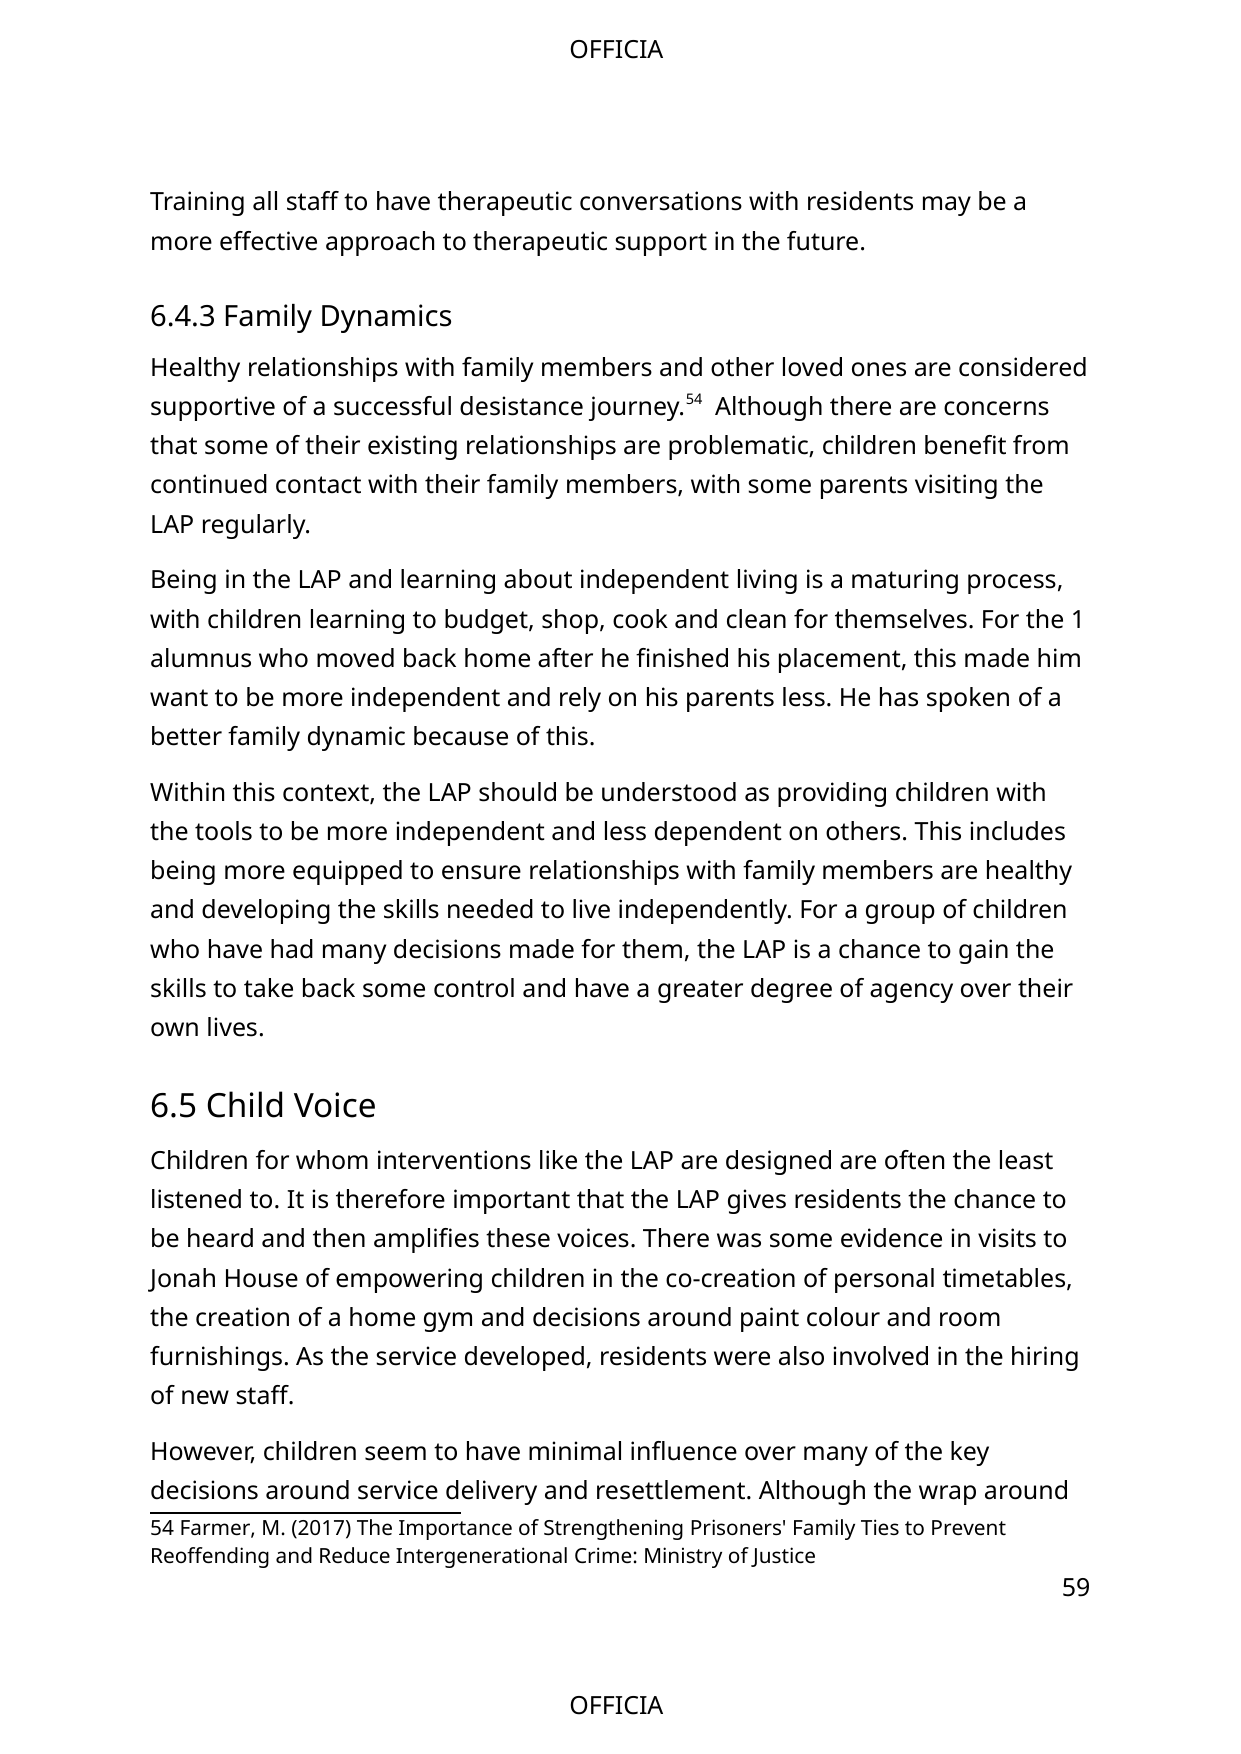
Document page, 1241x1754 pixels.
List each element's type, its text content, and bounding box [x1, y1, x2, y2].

text Being in the LAP and learning about independent living is a maturing process, with children learning to budget, shop, cook and clean for themselves. For the 1 alumnus who moved back home after he finished his placement, this made him want to be more independent and rely on his parents less. He has spoken of a better family dynamic because of this. [150, 562, 1090, 753]
text However, children seem to have minimal influence over many of the key decisions around service delivery and resettlement. Although the wrap around [150, 1433, 1090, 1507]
subtitle 6.5 Child Voice [150, 1082, 1090, 1128]
subtitle 6.4.3 Family Dynamics [150, 296, 1090, 335]
text Training all staff to have therapeutic conversations with residents may be a more effective approach to therapeutic support in the future. [150, 184, 1090, 257]
text Farmer, M. (2017) The Importance of Strengthening Prisoners' Family Ties to Prevent Reoffending and Reduce Intergenerational Crime: Ministry of Justice [150, 1513, 1090, 1570]
text Healthy relationships with family members and other loved ones are considered supportive of a successful desistance journey. Although there are concerns that some of their existing relationships are problematic, children benefit from continued contact with their family members, with some parents visiting the LAP regularly. [150, 350, 1090, 540]
text Within this context, the LAP should be understood as providing children with the tools to be more independent and less dependent on others. This includes being more equipped to ensure relationships with family members are healthy and developing the skills needed to live independently. For a group of children who have had many decisions made for them, the LAP is a chance to gain the skills to take back some control and have a greater degree of agency over their own lives. [150, 775, 1090, 1044]
text Children for whom interventions like the LAP are designed are often the least listened to. It is therefore important that the LAP gives residents the chance to be heard and then amplifies these voices. There was some evidence in visits to Jonah House of empowering children in the co-creation of personal timetables, the creation of a home gym and decisions around paint colour and room furnishings. As the service developed, residents were also involved in the hiring of new staff. [150, 1143, 1090, 1412]
